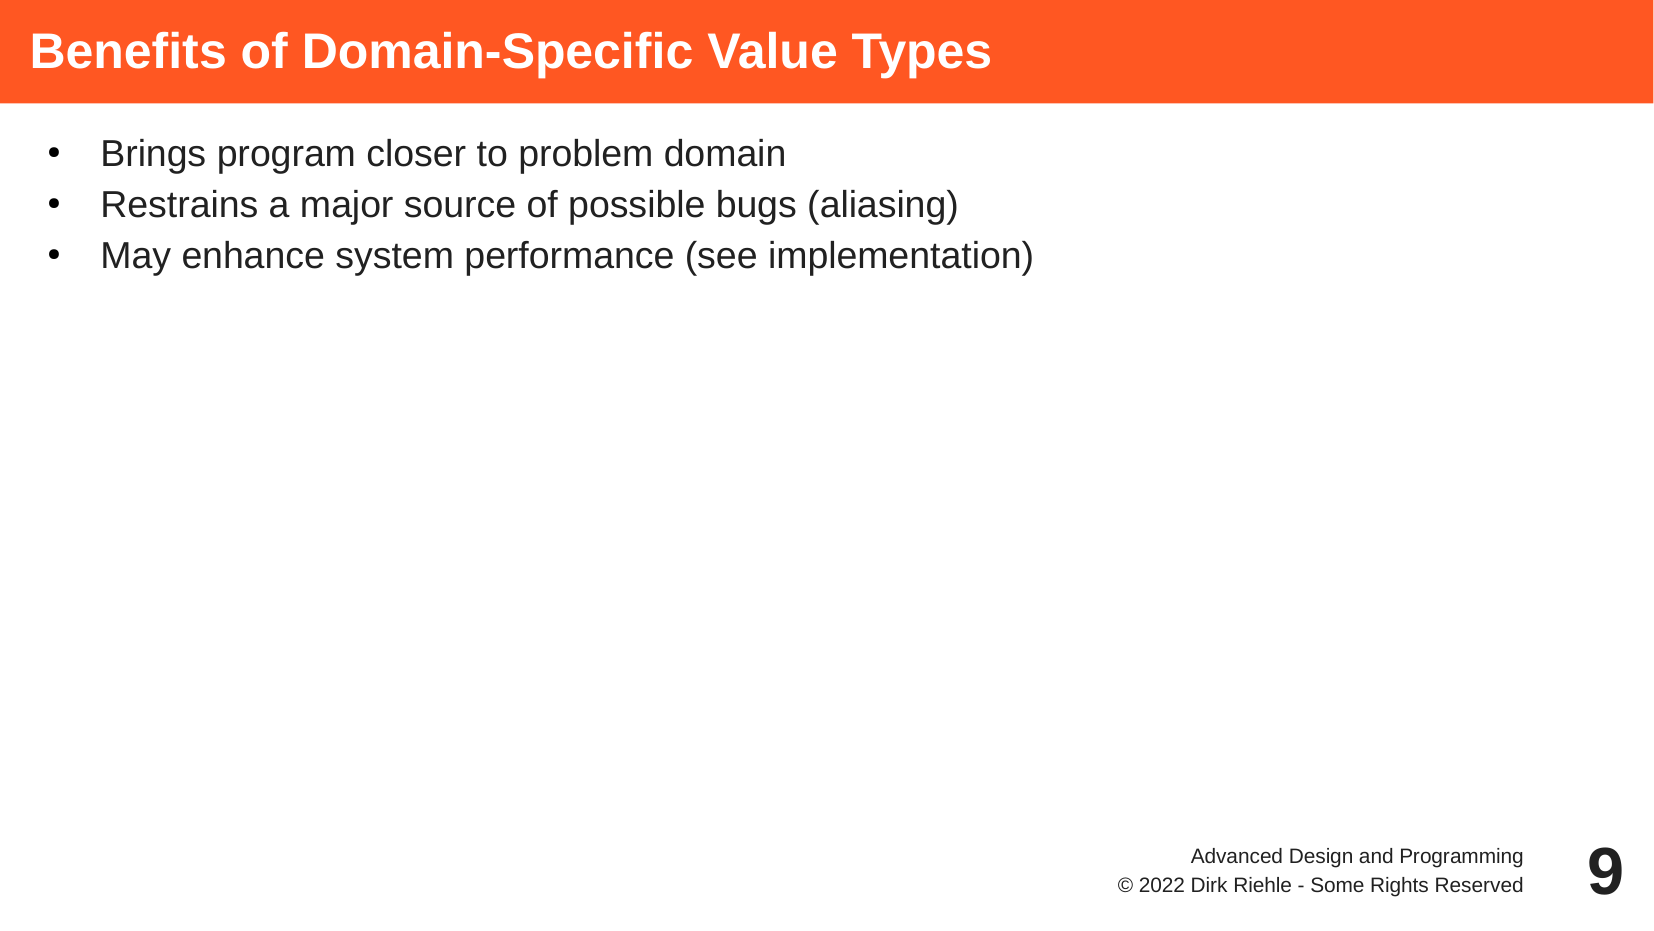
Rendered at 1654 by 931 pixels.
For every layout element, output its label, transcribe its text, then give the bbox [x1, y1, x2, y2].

list Brings program closer to problem domain Restrains a major source of possible bugs (aliasing) May enhance system performance (see implementation) [29, 132, 1625, 813]
title Benefits of Domain-Specific Value Types [0, 0, 1654, 104]
